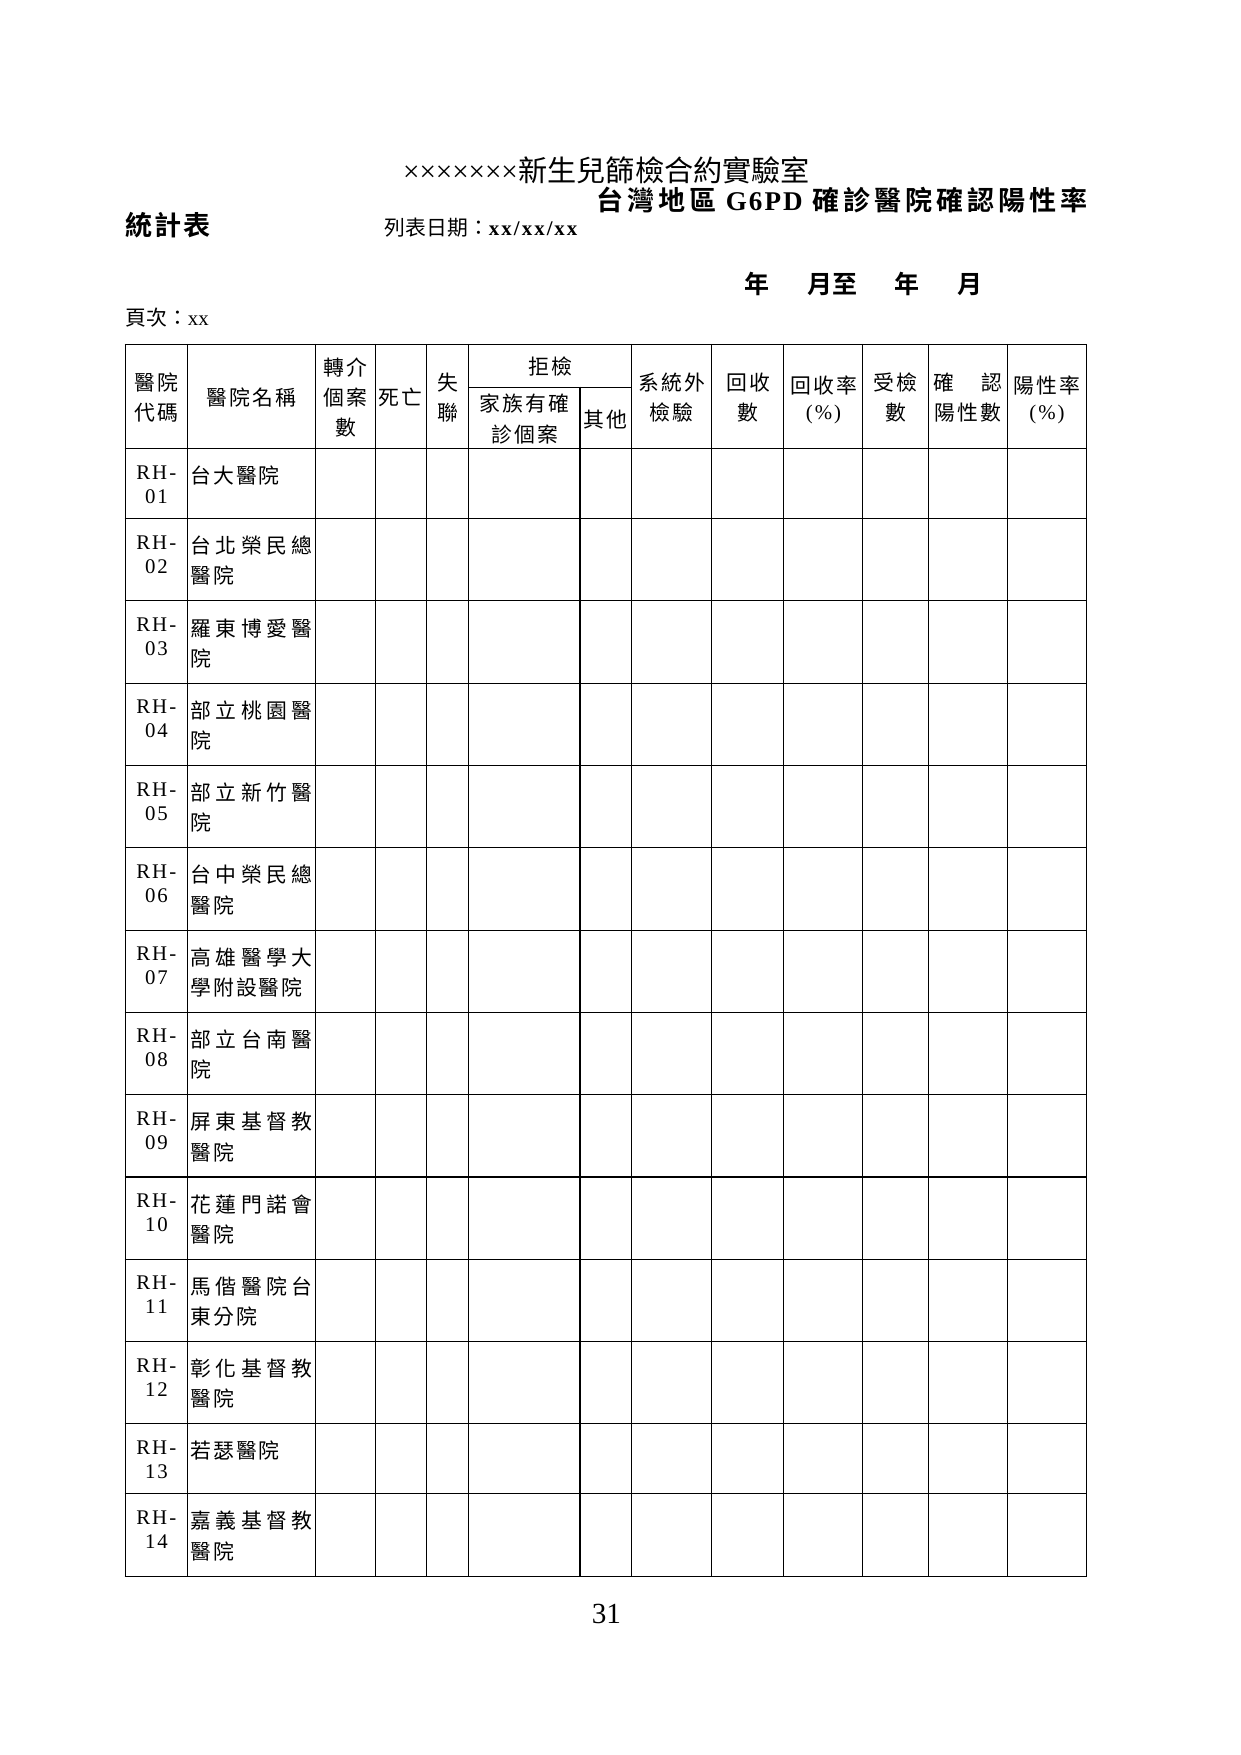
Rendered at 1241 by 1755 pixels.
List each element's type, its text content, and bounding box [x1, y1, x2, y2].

text 台灣地區G6PD確診醫院確認陽性率統計表 列表日期：xx/xx/xx [125, 190, 1087, 240]
table_cell [376, 766, 426, 847]
table_cell [784, 1178, 862, 1259]
table_cell [863, 1494, 928, 1576]
table_cell [632, 1260, 711, 1341]
table_cell [469, 1095, 579, 1176]
table_cell [929, 848, 1007, 929]
table_header 醫院名稱 [188, 345, 315, 448]
table_cell [469, 1494, 579, 1576]
table_cell [863, 449, 928, 518]
table_cell [469, 848, 579, 929]
table_cell [929, 684, 1007, 765]
table_cell [929, 931, 1007, 1012]
table_cell [632, 601, 711, 683]
table_cell [863, 766, 928, 847]
table_cell [863, 931, 928, 1012]
table_cell RH-07 [126, 931, 187, 1012]
table_cell [316, 1095, 375, 1176]
table_cell [784, 931, 862, 1012]
table_cell [581, 601, 631, 683]
table_cell [427, 848, 468, 929]
table_cell RH-02 [126, 519, 187, 600]
table_cell [784, 601, 862, 683]
table_cell [469, 449, 579, 518]
table_header 陽性率(%) [1008, 345, 1086, 448]
table_cell [376, 519, 426, 600]
table_cell [863, 1424, 928, 1493]
table_cell 馬偕醫院台東分院 [188, 1260, 315, 1341]
table_cell [863, 1342, 928, 1423]
table_cell [316, 449, 375, 518]
table_cell [863, 684, 928, 765]
table_cell [581, 1424, 631, 1493]
table_header 回收數 [712, 345, 783, 448]
table_cell [469, 684, 579, 765]
table_cell [427, 1095, 468, 1176]
table_cell [316, 1260, 375, 1341]
table_cell [712, 1095, 783, 1176]
table_cell [316, 684, 375, 765]
table_cell [1008, 601, 1086, 683]
table_cell [784, 1013, 862, 1094]
table_cell [1008, 1013, 1086, 1094]
table_cell [712, 766, 783, 847]
table_cell [469, 1178, 579, 1259]
table_cell [712, 684, 783, 765]
table_cell [316, 766, 375, 847]
table_cell [632, 1095, 711, 1176]
table_cell [316, 1178, 375, 1259]
table_cell [1008, 1342, 1086, 1423]
table_header 拒檢 [469, 345, 631, 387]
table_header 轉介 個案數 [316, 345, 375, 448]
table_cell [1008, 1095, 1086, 1176]
table_cell [316, 848, 375, 929]
table_header 醫院代碼 [126, 345, 187, 448]
table_cell RH-05 [126, 766, 187, 847]
table_cell 台中榮民總醫院 [188, 848, 315, 929]
table_cell RH-04 [126, 684, 187, 765]
table_cell 若瑟醫院 [188, 1424, 315, 1493]
table_cell [929, 601, 1007, 683]
table_cell RH-09 [126, 1095, 187, 1176]
table_cell [632, 1178, 711, 1259]
table_cell [632, 766, 711, 847]
table_cell [632, 1494, 711, 1576]
table_cell [784, 1342, 862, 1423]
table_cell [784, 449, 862, 518]
table_cell [427, 1494, 468, 1576]
table_cell [427, 1013, 468, 1094]
table_cell [784, 766, 862, 847]
table_cell [469, 1424, 579, 1493]
table_header 確 認 陽性數 [929, 345, 1007, 448]
table_cell [316, 1342, 375, 1423]
table_cell [632, 519, 711, 600]
table_cell [712, 848, 783, 929]
table_cell [581, 848, 631, 929]
table_cell [581, 1095, 631, 1176]
table_cell [376, 1178, 426, 1259]
table_cell [632, 848, 711, 929]
table_cell [632, 1013, 711, 1094]
table_cell [581, 684, 631, 765]
table_cell [316, 1494, 375, 1576]
table_cell [784, 848, 862, 929]
table_cell [581, 1494, 631, 1576]
table_header 失聯 [427, 345, 468, 448]
table_cell [712, 1494, 783, 1576]
table_cell [316, 1013, 375, 1094]
table_cell [581, 1178, 631, 1259]
table_cell 部立新竹醫院 [188, 766, 315, 847]
table_cell [784, 1424, 862, 1493]
table_cell [469, 519, 579, 600]
table_cell [376, 449, 426, 518]
table_cell [929, 1424, 1007, 1493]
table_cell [316, 519, 375, 600]
table_cell [929, 1494, 1007, 1576]
table_cell [1008, 931, 1086, 1012]
table_cell [784, 1095, 862, 1176]
table_cell RH-03 [126, 601, 187, 683]
table_cell [929, 1013, 1007, 1094]
table_cell [632, 1342, 711, 1423]
table_cell [316, 1424, 375, 1493]
table_cell [929, 519, 1007, 600]
table_cell [1008, 848, 1086, 929]
table_cell RH-13 [126, 1424, 187, 1493]
table_cell [929, 766, 1007, 847]
table_cell [469, 1342, 579, 1423]
table_cell [376, 1260, 426, 1341]
table_cell RH-12 [126, 1342, 187, 1423]
table_cell [581, 766, 631, 847]
table_cell [929, 1260, 1007, 1341]
table_cell RH-01 [126, 449, 187, 518]
table_cell RH-14 [126, 1494, 187, 1576]
table_cell [863, 848, 928, 929]
table_cell [1008, 766, 1086, 847]
table_cell [376, 1013, 426, 1094]
table_cell [376, 1424, 426, 1493]
table_header 受檢數 [863, 345, 928, 448]
table_cell [712, 1424, 783, 1493]
table_cell [632, 684, 711, 765]
table_cell [1008, 684, 1086, 765]
table_cell 部立桃園醫院 [188, 684, 315, 765]
table_cell [376, 1342, 426, 1423]
table_cell [469, 766, 579, 847]
table_cell [376, 601, 426, 683]
table_cell [581, 1260, 631, 1341]
table_cell 台大醫院 [188, 449, 315, 518]
table_cell 家族有確診個案 [469, 388, 579, 448]
table_cell 嘉義基督教醫院 [188, 1494, 315, 1576]
table_cell [469, 1260, 579, 1341]
table_header 死亡 [376, 345, 426, 448]
table_cell [581, 1013, 631, 1094]
table_cell [316, 601, 375, 683]
table_cell [427, 1178, 468, 1259]
table_cell [427, 1342, 468, 1423]
table_cell [581, 519, 631, 600]
table_cell [863, 1178, 928, 1259]
table_cell [1008, 1424, 1086, 1493]
table_cell RH-08 [126, 1013, 187, 1094]
table_cell [376, 1095, 426, 1176]
text ×××××××新生兒篩檢合約實驗室 [125, 148, 1087, 190]
table_cell [1008, 1178, 1086, 1259]
table_cell 花蓮門諾會醫院 [188, 1178, 315, 1259]
table_cell [581, 931, 631, 1012]
table_header 系統外 檢驗 [632, 345, 711, 448]
table_cell [427, 766, 468, 847]
table_cell [581, 449, 631, 518]
table_cell [712, 601, 783, 683]
table_cell [469, 601, 579, 683]
table_cell [863, 1095, 928, 1176]
table_cell [376, 931, 426, 1012]
table_cell [376, 848, 426, 929]
table_cell [427, 931, 468, 1012]
table_cell [427, 1260, 468, 1341]
table_cell [784, 1260, 862, 1341]
table_cell [376, 684, 426, 765]
table_cell [632, 1424, 711, 1493]
table_cell [316, 931, 375, 1012]
table_cell RH-11 [126, 1260, 187, 1341]
table_cell [1008, 1260, 1086, 1341]
table_cell 屏東基督教醫院 [188, 1095, 315, 1176]
table_cell [427, 684, 468, 765]
table_cell [632, 449, 711, 518]
table_cell [863, 519, 928, 600]
table_cell [712, 931, 783, 1012]
table_cell [712, 1178, 783, 1259]
table_cell [1008, 1494, 1086, 1576]
table_cell [712, 1013, 783, 1094]
table_cell [427, 1424, 468, 1493]
table_cell [863, 1260, 928, 1341]
table_cell [929, 1178, 1007, 1259]
table_cell [469, 931, 579, 1012]
table_cell 其他 [581, 388, 631, 448]
table_cell [632, 931, 711, 1012]
text 年 月至 年 月 頁次：xx [125, 265, 1087, 331]
table_cell [712, 519, 783, 600]
table_cell [376, 1494, 426, 1576]
table_cell [469, 1013, 579, 1094]
table_cell 彰化基督教醫院 [188, 1342, 315, 1423]
table_cell 高雄醫學大學附設醫院 [188, 931, 315, 1012]
table_cell [863, 1013, 928, 1094]
table_cell [427, 449, 468, 518]
table_cell [712, 1342, 783, 1423]
table_cell [1008, 449, 1086, 518]
table_cell [712, 449, 783, 518]
table_header 回收率(%) [784, 345, 862, 448]
table_cell [929, 1342, 1007, 1423]
table_cell [427, 519, 468, 600]
table_cell [1008, 519, 1086, 600]
table_cell 羅東博愛醫院 [188, 601, 315, 683]
table_cell RH-06 [126, 848, 187, 929]
table_cell [929, 1095, 1007, 1176]
table_cell 部立台南醫院 [188, 1013, 315, 1094]
table_cell 台北榮民總醫院 [188, 519, 315, 600]
table_cell [784, 1494, 862, 1576]
table_cell [929, 449, 1007, 518]
table_cell [581, 1342, 631, 1423]
table_cell [784, 519, 862, 600]
table_cell [712, 1260, 783, 1341]
table_cell [863, 601, 928, 683]
table_cell [784, 684, 862, 765]
table_cell [427, 601, 468, 683]
table_cell RH-10 [126, 1178, 187, 1259]
